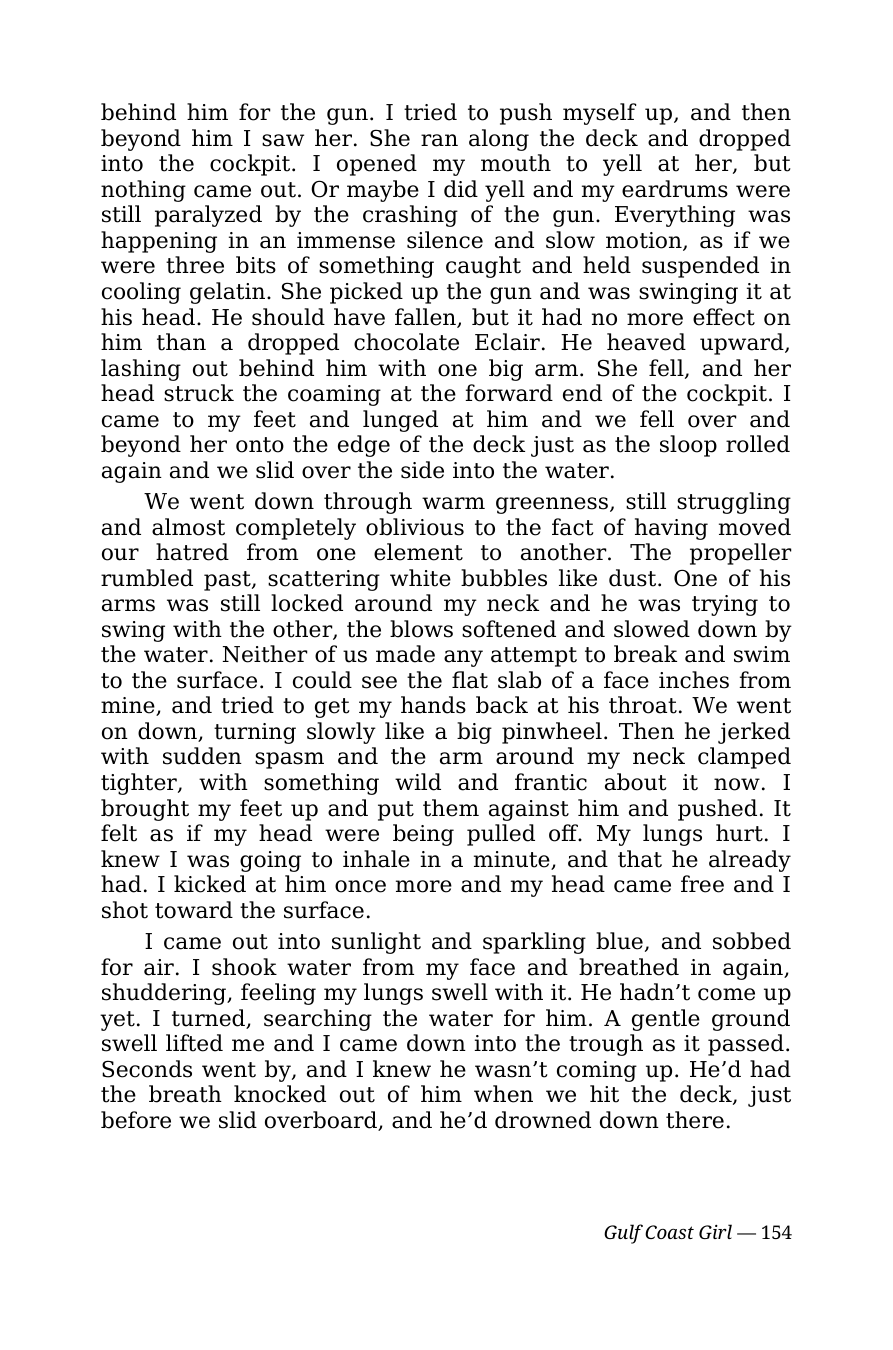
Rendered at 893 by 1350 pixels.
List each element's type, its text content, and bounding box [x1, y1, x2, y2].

text We went down through warm greenness, still struggling and almost completely oblivious to the fact of having moved our hatred from one element to another. The propeller rumbled past, scattering white bubbles like dust. One of his arms was still locked around my neck and he was trying to swing with the other, the blows softened and slowed down by the water. Neither of us made any attempt to break and swim to the surface. I could see the flat slab of a face inches from mine, and tried to get my hands back at his throat. We went on down, turning slowly like a big pinwheel. Then he jerked with sudden spasm and the arm around my neck clamped tighter, with something wild and frantic about it now. I brought my feet up and put them against him and pushed. It felt as if my head were being pulled off. My lungs hurt. I knew I was going to inhale in a minute, and that he already had. I kicked at him once more and my head came free and I shot toward the surface. [101, 489, 792, 923]
text I came out into sunlight and sparkling blue, and sobbed for air. I shook water from my face and breathed in again, shuddering, feeling my lungs swell with it. He hadn’t come up yet. I turned, searching the water for him. A gentle ground swell lifted me and I came down into the trough as it passed. Seconds went by, and I knew he wasn’t coming up. He’d had the breath knocked out of him when we hit the deck, just before we slid overboard, and he’d drowned down there. [101, 929, 792, 1133]
text behind him for the gun. I tried to push myself up, and then beyond him I saw her. She ran along the deck and dropped into the cockpit. I opened my mouth to yell at her, but nothing came out. Or maybe I did yell and my eardrums were still paralyzed by the crashing of the gun. Everything was happening in an immense silence and slow motion, as if we were three bits of something caught and held suspended in cooling gelatin. She picked up the gun and was swinging it at his head. He should have fallen, but it had no more effect on him than a dropped chocolate Eclair. He heaved upward, lashing out behind him with one big arm. She fell, and her head struck the coaming at the forward end of the cockpit. I came to my feet and lunged at him and we fell over and beyond her onto the edge of the deck just as the sloop rolled again and we slid over the side into the water. [101, 101, 792, 483]
